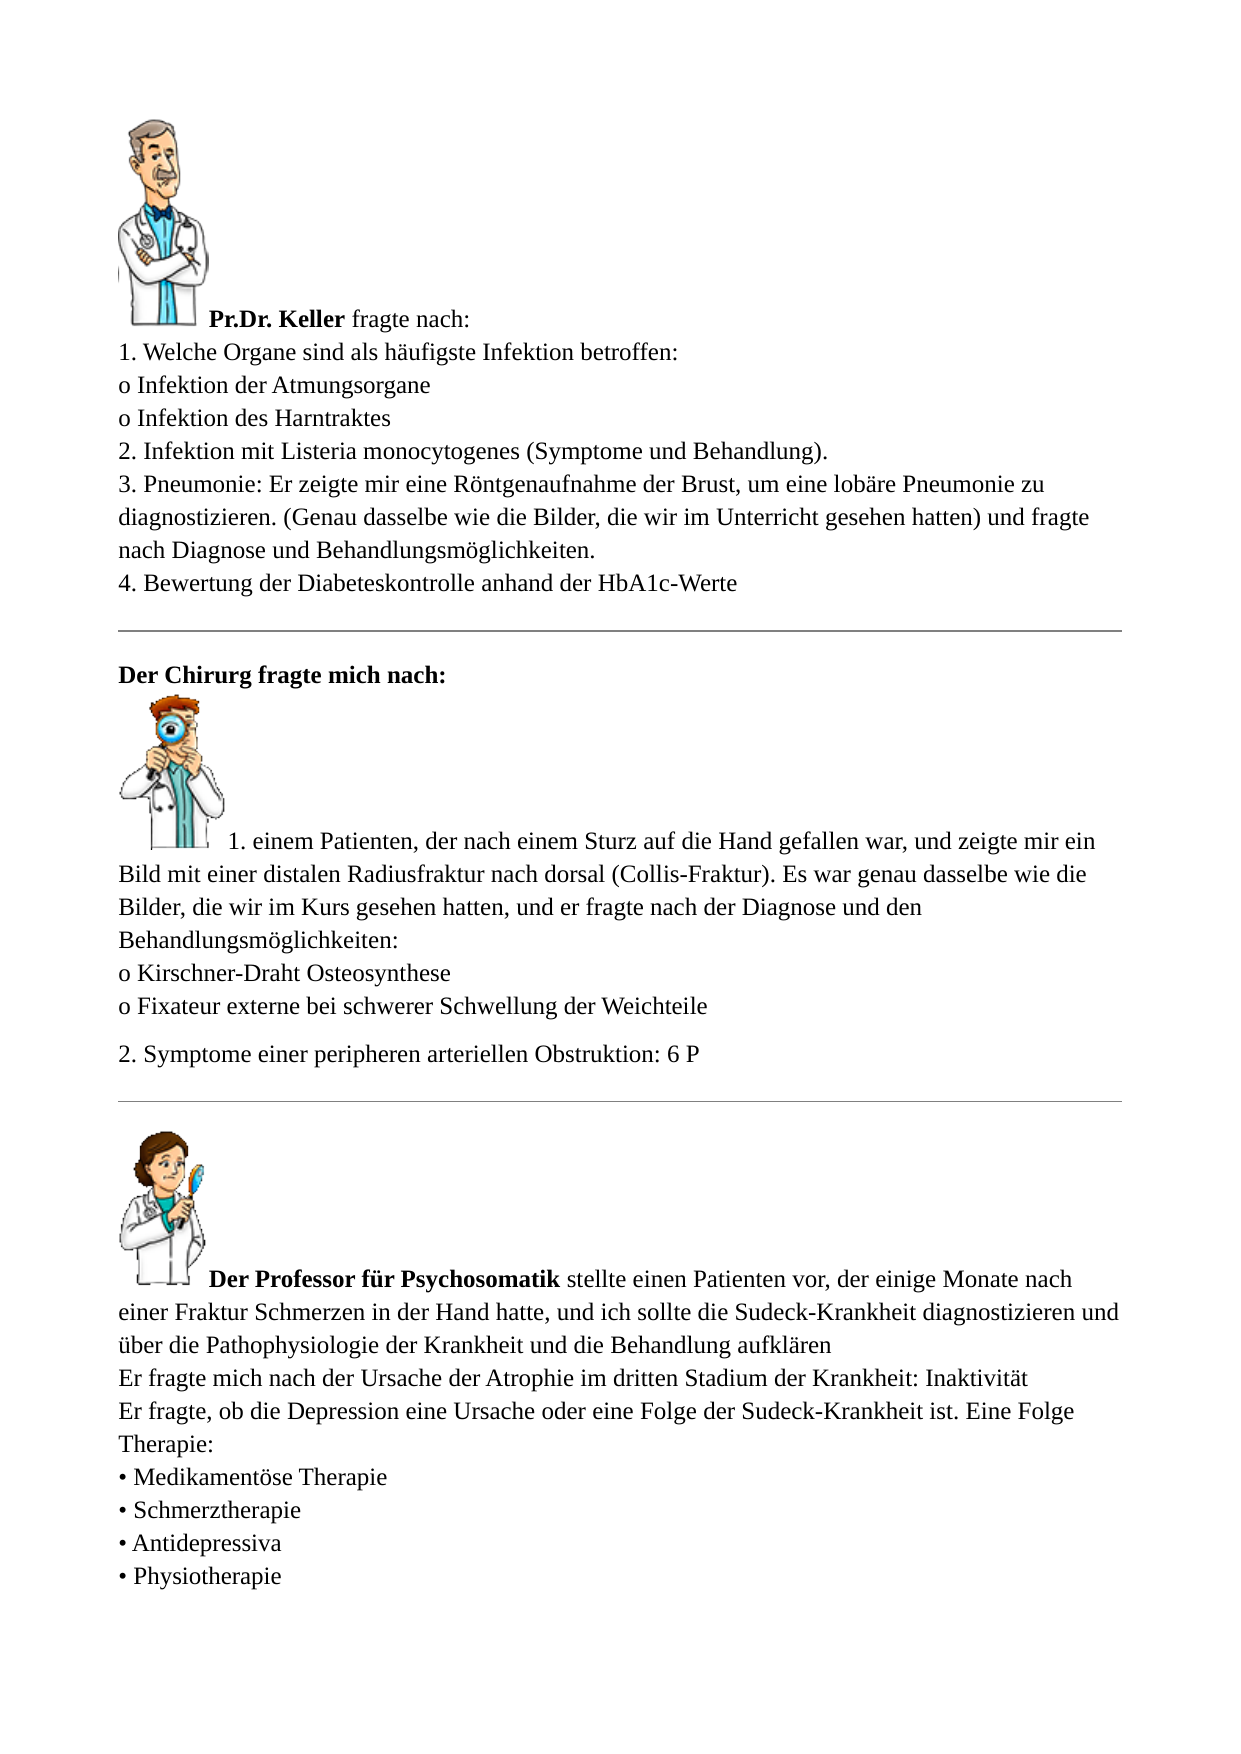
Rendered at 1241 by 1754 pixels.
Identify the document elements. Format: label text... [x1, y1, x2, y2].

text Pr.Dr. Keller fragte nach: 1. Welche Organe sind als häufigste Infektion betroffen: o Infektion der Atmungsorgane o Infektion des Harntraktes 2. Infektion mit Listeria monocytogenes (Symptome und Behandlung). 3. Pneumonie: Er zeigte mir eine Röntgenaufnahme der Brust, um eine lobäre Pneumonie zu diagnostizieren. (Genau dasselbe wie die Bilder, die wir im Unterricht gesehen hatten) und fragte nach Diagnose und Behandlungsmöglichkeiten. 4. Bewertung der Diabeteskontrolle anhand der HbA1c-Werte [118, 301, 1122, 597]
text Der Chirurg fragte mich nach: 1. einem Patienten, der nach einem Sturz auf die Hand gefallen war, und zeigte mir ein Bild mit einer distalen Radiusfraktur nach dorsal (Collis-Fraktur). Es war genau dasselbe wie die Bilder, die wir im Kurs gesehen hatten, und er fragte nach der Diagnose und den Behandlungsmöglichkeiten: o Kirschner-Draht Osteosynthese o Fixateur externe bei schwerer Schwellung der Weichteile [118, 660, 1122, 1020]
picture [118, 693, 228, 850]
picture [118, 118, 209, 328]
text Der Professor für Psychosomatik stellte einen Patienten vor, der einige Monate nach einer Fraktur Schmerzen in der Hand hatte, und ich sollte die Sudeck-Krankheit diagnostizieren und über die Pathophysiologie der Krankheit und die Behandlung aufklären Er fragte mich nach der Ursache der Atrophie im dritten Stadium der Krankheit: Inaktivität Er fragte, ob die Depression eine Ursache oder eine Folge der Sudeck-Krankheit ist. Eine Folge Therapie: • Medikamentöse Therapie • Schmerztherapie • Antidepressiva • Physiotherapie [118, 1261, 1122, 1589]
picture [118, 1130, 209, 1287]
text 2. Symptome einer peripheren arteriellen Obstruktion: 6 P [118, 1039, 1122, 1068]
